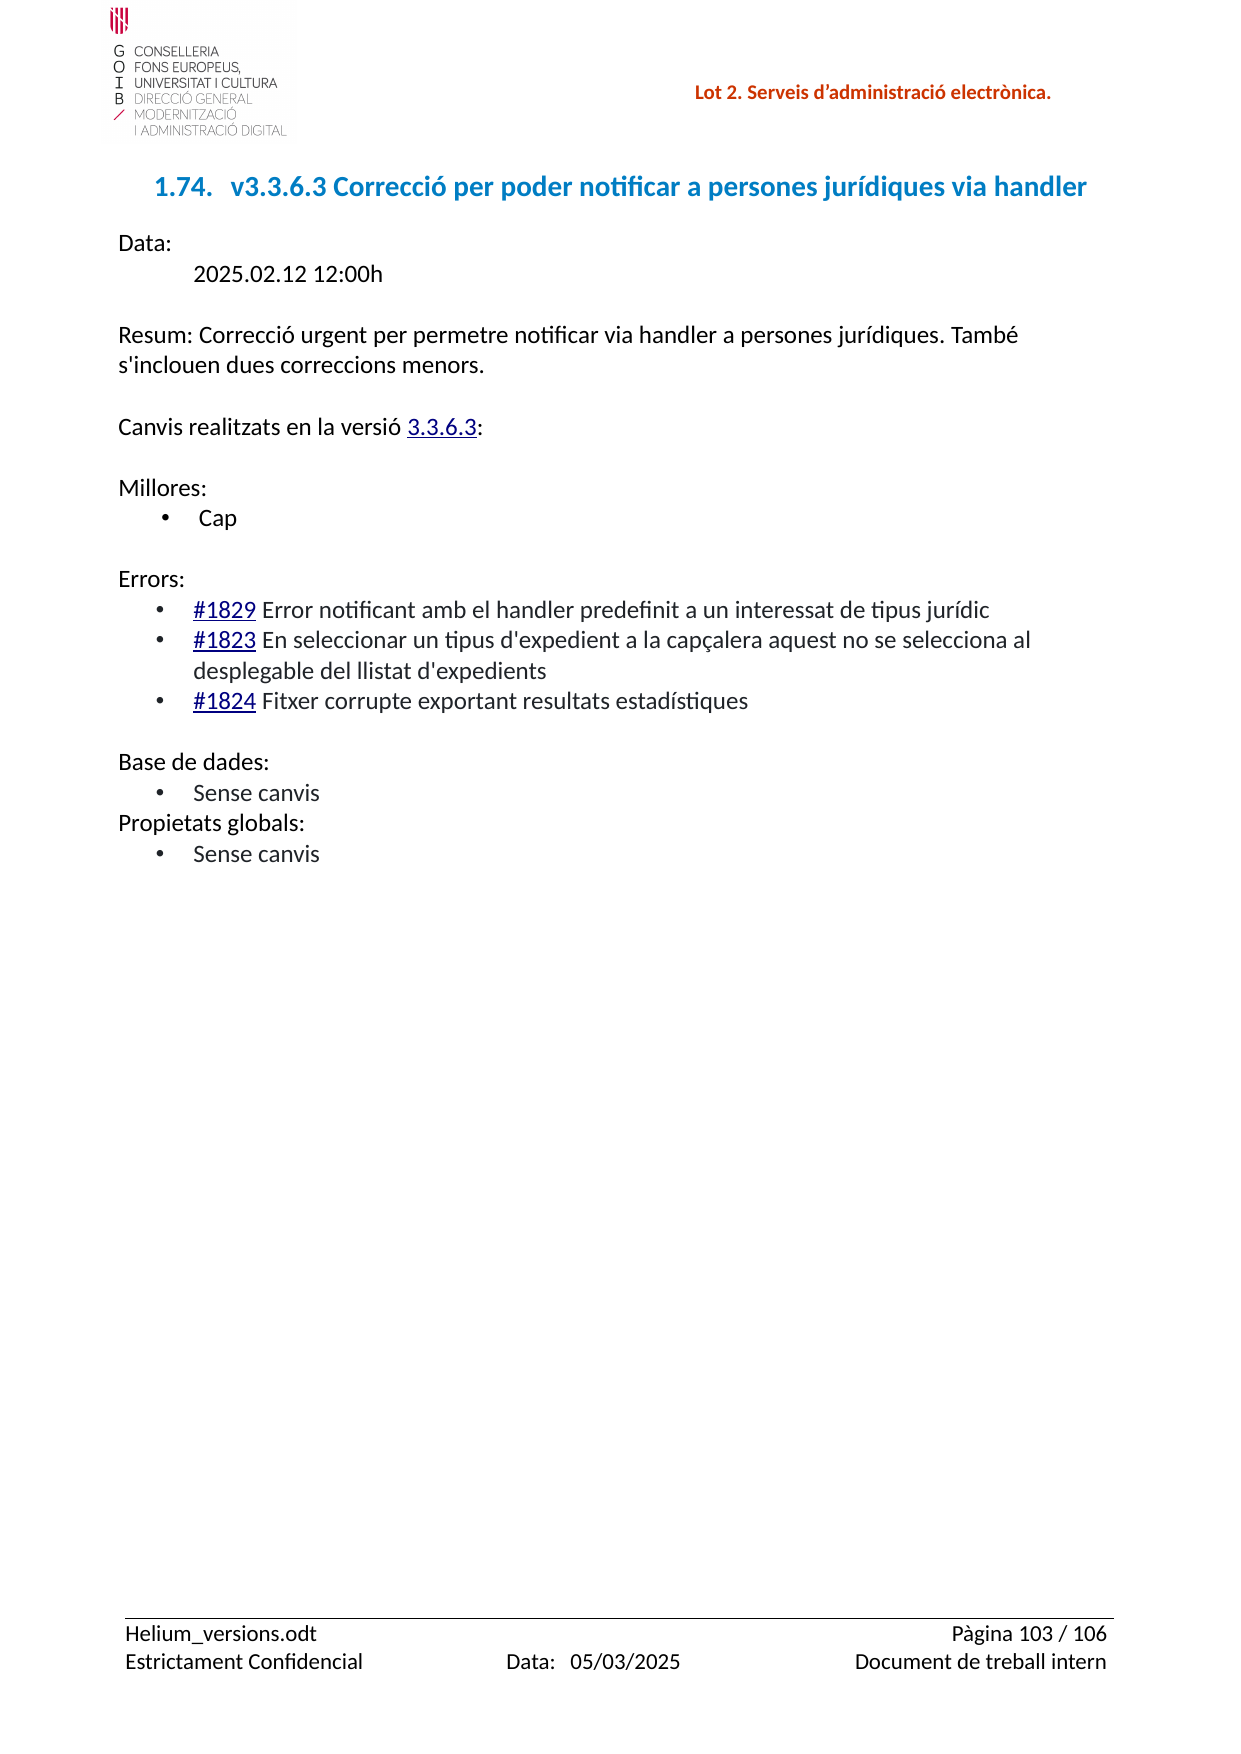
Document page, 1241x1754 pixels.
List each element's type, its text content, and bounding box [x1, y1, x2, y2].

list #1829 Error notificant amb el handler predefinit a un interessat de tipus jurídic [156, 594, 1122, 624]
list Sense canvis [156, 777, 1122, 807]
text Resum: Correcció urgent per permetre notificar via handler a persones jurídiques. També s'inclouen dues correccions menors. [118, 319, 1122, 380]
text Canvis realitzats en la versió 3.3.6.3: [118, 411, 1122, 441]
list Cap [161, 502, 1122, 533]
text Errors: [118, 563, 1122, 594]
picture [100, 0, 297, 144]
text Data: [118, 228, 1122, 258]
list #1824 Fitxer corrupte exportant resultats estadístiques [156, 685, 1122, 716]
text Millores: [118, 472, 1122, 502]
list Sense canvis [156, 838, 1122, 868]
list #1823 En seleccionar un tipus d'expedient a la capçalera aquest no se selecciona al desplegable del llistat d'expedients [156, 624, 1122, 685]
subtitle v3.3.6.3 Correcció per poder notificar a persones jurídiques via handler [153, 168, 1122, 204]
text 2025.02.12 12:00h [118, 258, 1122, 289]
text Base de dades: [118, 746, 1122, 777]
text Propietats globals: [118, 807, 1122, 838]
